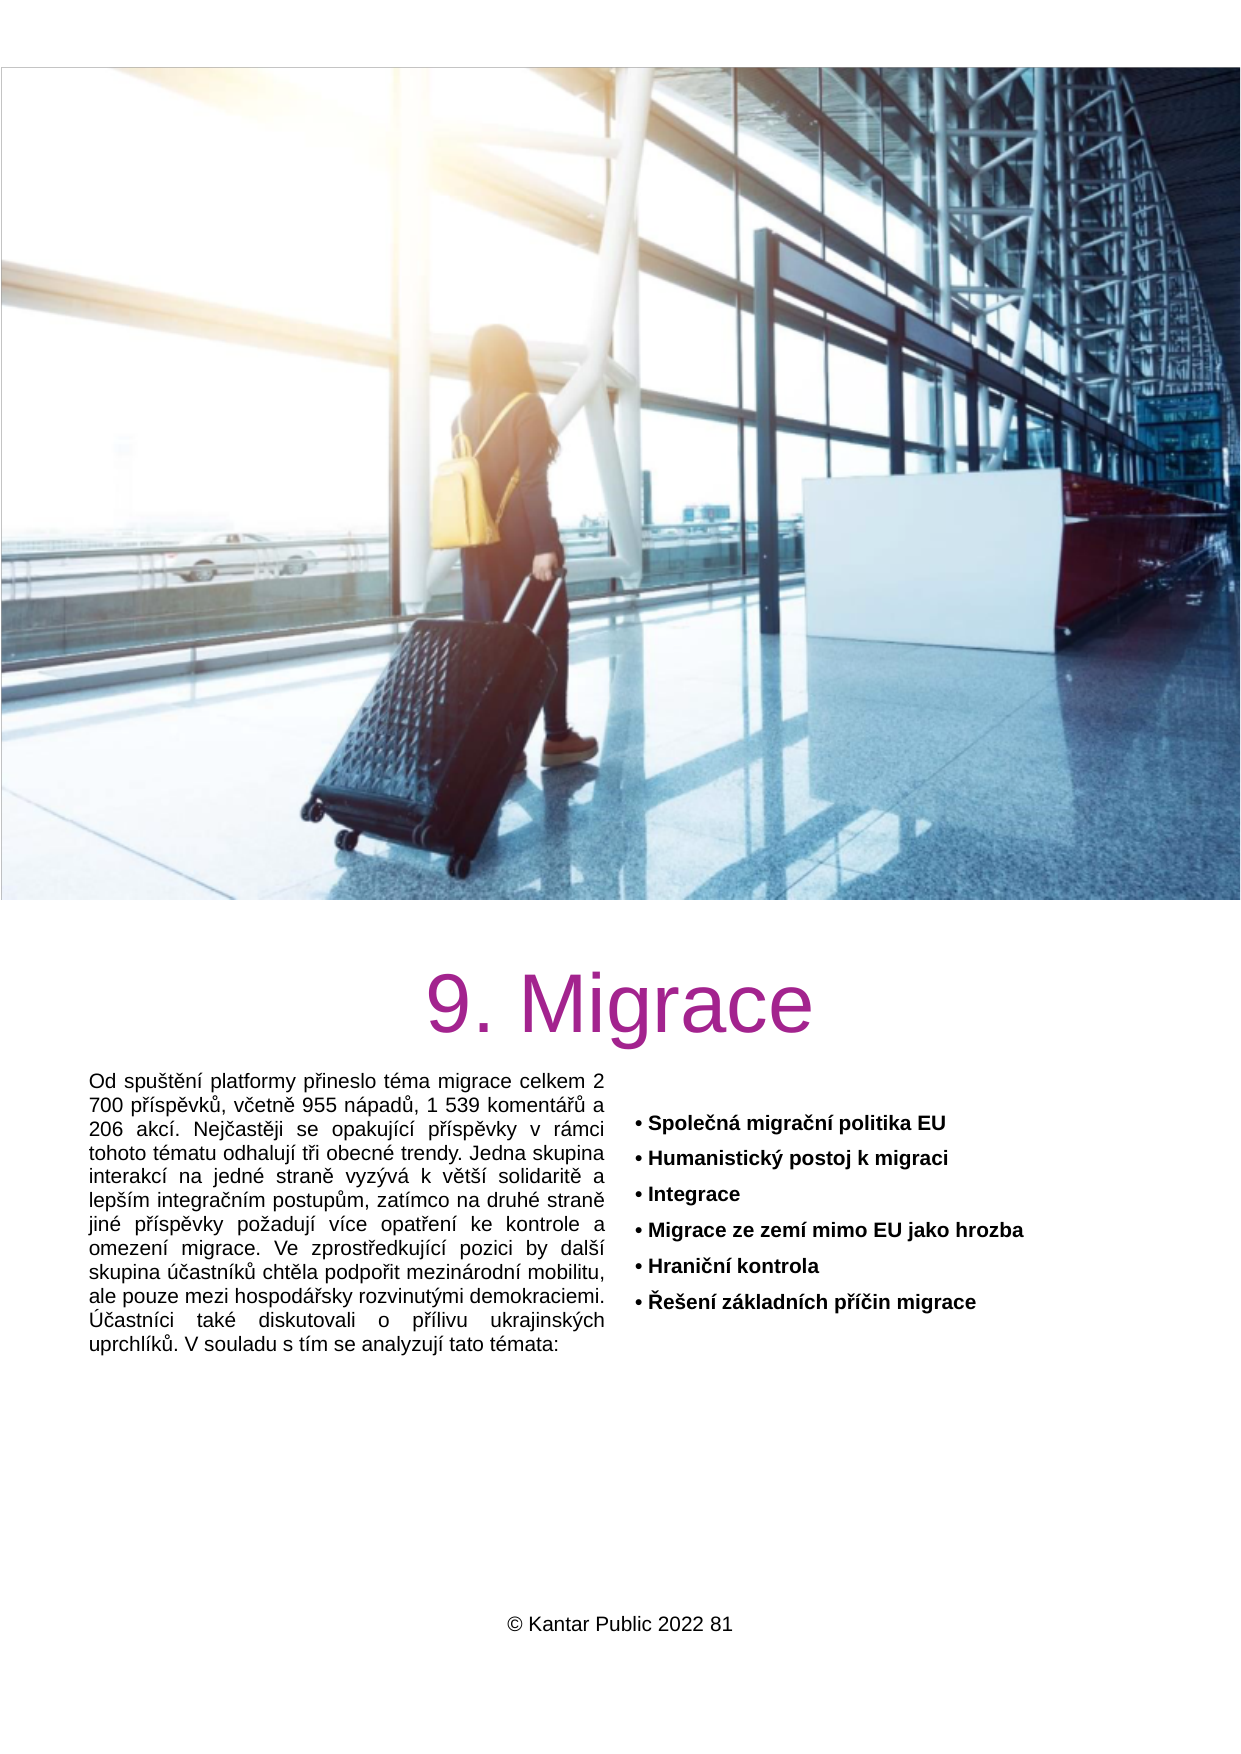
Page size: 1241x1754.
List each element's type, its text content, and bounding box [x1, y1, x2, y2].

text Od spuštění platformy přineslo téma migrace celkem 2 700 příspěvků, včetně 955 nápadů, 1 539 komentářů a 206 akcí. Nejčastěji se opakující příspěvky v rámci tohoto tématu odhalují tři obecné trendy. Jedna skupina interakcí na jedné straně vyzývá k větší solidaritě a lepším integračním postupům, zatímco na druhé straně jiné příspěvky požadují více opatření ke kontrole a omezení migrace. Ve zprostředkující pozici by další skupina účastníků chtěla podpořit mezinárodní mobilitu, ale pouze mezi hospodářsky rozvinutými demokraciemi. Účastníci také diskutovali o přílivu ukrajinských uprchlíků. V souladu s tím se analyzují tato témata: [88, 1068, 605, 1356]
text • Hraniční kontrola [635, 1254, 1152, 1278]
text • Společná migrační politika EU [635, 1110, 1152, 1134]
text • Řešení základních příčin migrace [635, 1289, 1152, 1313]
text • Integrace [635, 1182, 1152, 1206]
subtitle 9. Migrace [88, 954, 1152, 1050]
picture [0, 67, 1241, 900]
text • Migrace ze zemí mimo EU jako hrozba [635, 1218, 1152, 1242]
text • Humanistický postoj k migraci [635, 1146, 1152, 1170]
